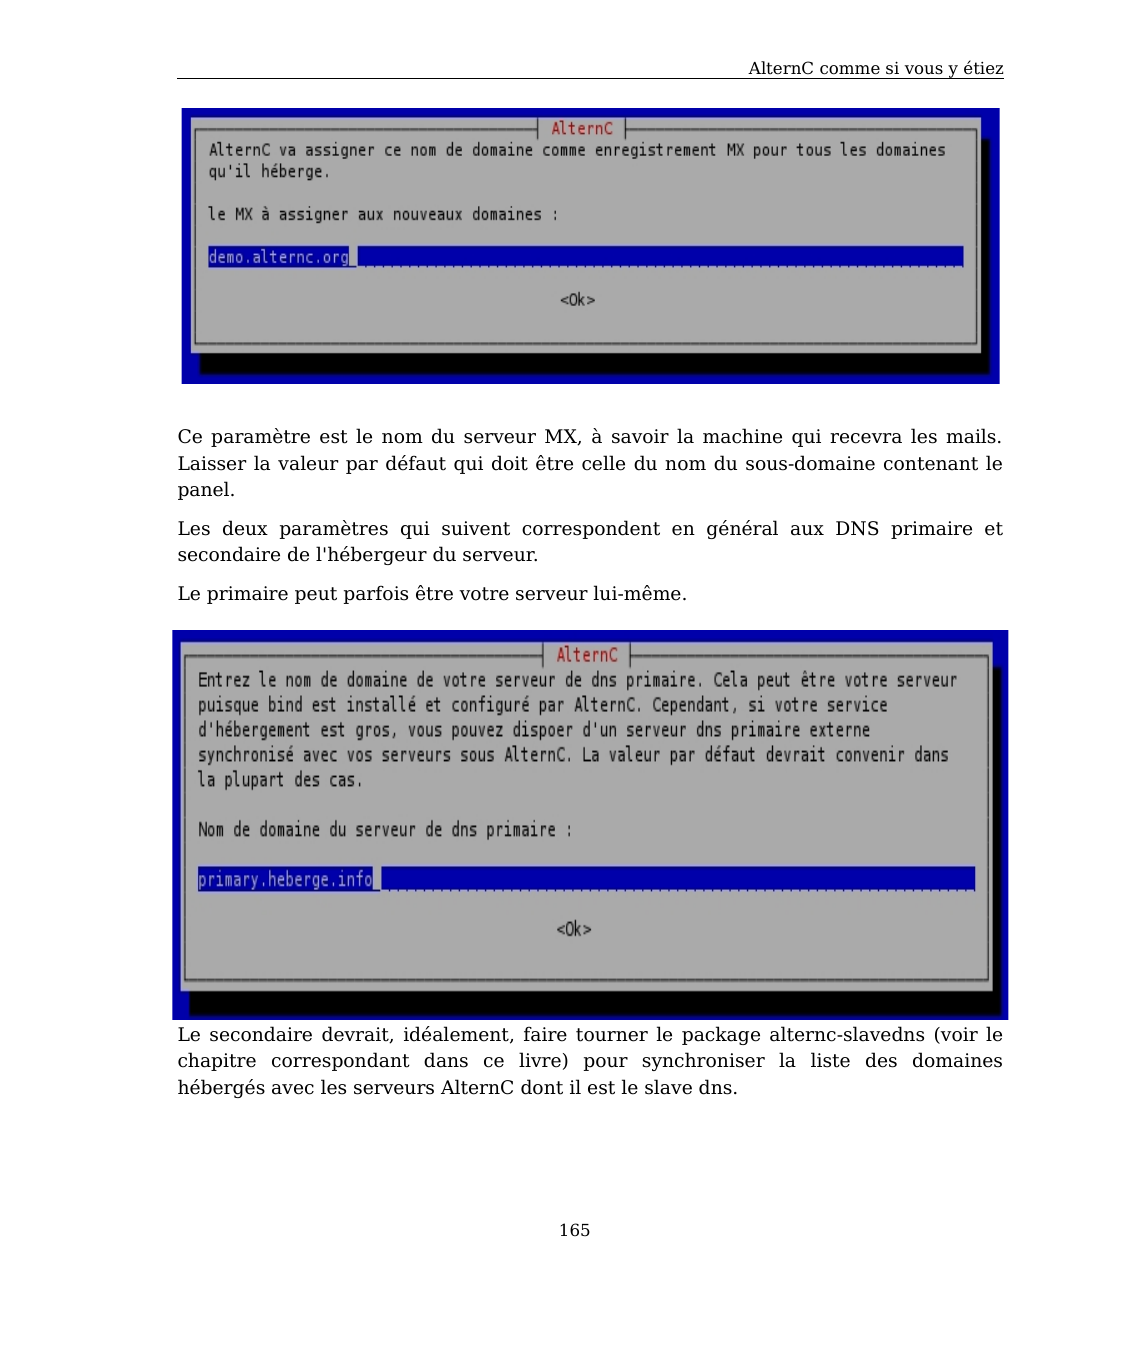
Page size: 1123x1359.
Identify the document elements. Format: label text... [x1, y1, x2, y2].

text Le primaire peut parfois être votre serveur lui-même. [177, 583, 1004, 604]
picture [181, 108, 1000, 384]
text Le secondaire devrait, idéalement, faire tourner le package alternc-slavedns (voir le chapitre correspondant dans ce livre) pour synchroniser la liste des domaines hébergés avec les serveurs AlternC dont il est le slave dns. [177, 1020, 1004, 1098]
picture [172, 630, 1009, 1020]
text Ce paramètre est le nom du serveur MX, à savoir la machine qui recevra les mails. Laisser la valeur par défaut qui doit être celle du nom du sous-domaine contenant le panel. [177, 426, 1004, 501]
text Les deux paramètres qui suivent correspondent en général aux DNS primaire et secondaire de l'hébergeur du serveur. [177, 518, 1004, 566]
